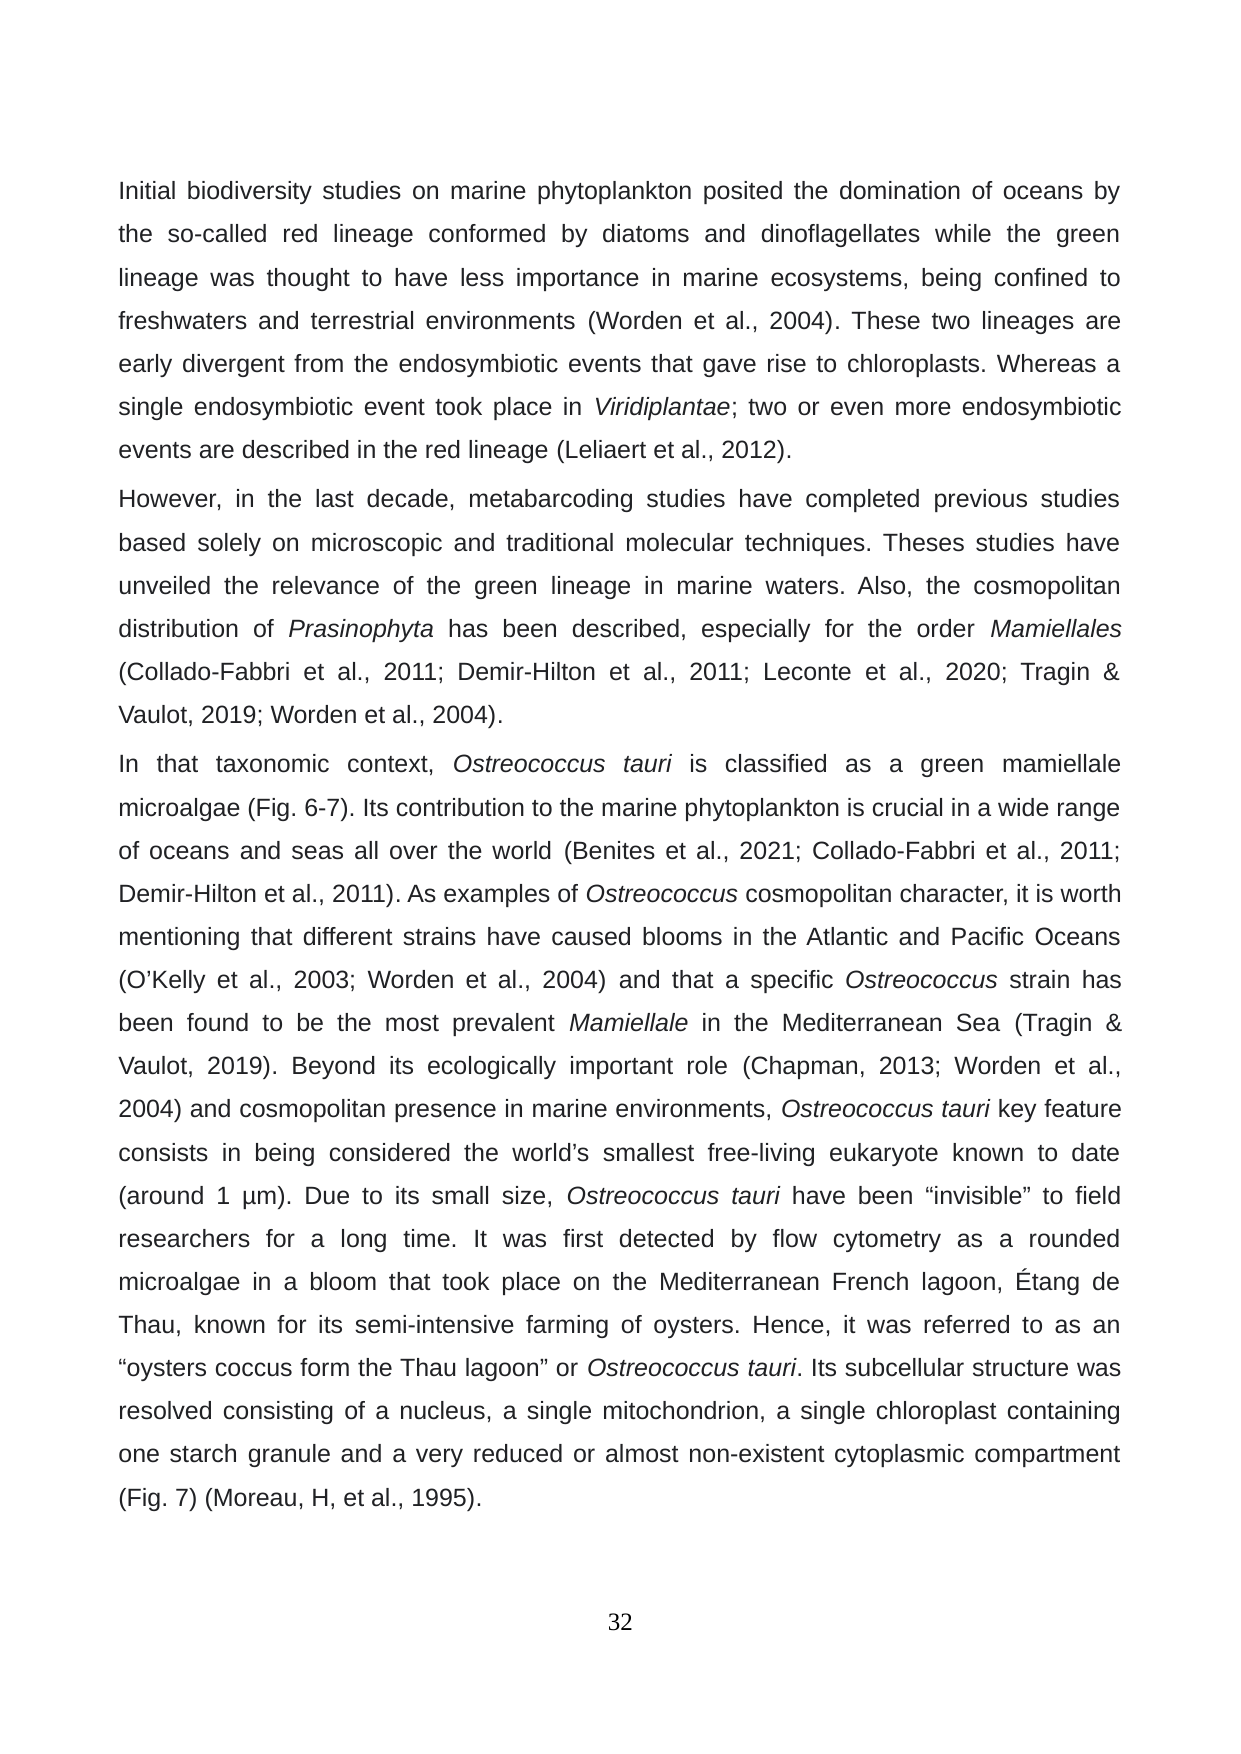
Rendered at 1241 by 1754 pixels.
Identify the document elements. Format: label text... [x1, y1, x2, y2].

text However, in the last decade, metabarcoding studies have completed previous studies based solely on microscopic and traditional molecular techniques. Theses studies have unveiled the relevance of the green lineage in marine waters. Also, the cosmopolitan distribution of Prasinophyta has been described, especially for the order Mamiellales (Collado-Fabbri et al., 2011; Demir-Hilton et al., 2011; Leconte et al., 2020; Tragin & Vaulot, 2019; Worden et al., 2004)⁠⁠. [118, 484, 1122, 729]
text Initial biodiversity studies on marine phytoplankton posited the domination of oceans by the so-called red lineage conformed by diatoms and dinoflagellates while the green lineage was thought to have less importance in marine ecosystems, being confined to freshwaters and terrestrial environments (Worden et al., 2004)⁠. These two lineages are early divergent from the endosymbiotic events that gave rise to chloroplasts. Whereas a single endosymbiotic event took place in Viridiplantae; two or even more endosymbiotic events are described in the red lineage (Leliaert et al., 2012)⁠. [118, 176, 1122, 464]
text In that taxonomic context, Ostreococcus tauri is classified as a green mamiellale microalgae (Fig. 6-7). Its contribution to the marine phytoplankton is crucial in a wide range of oceans and seas all over the world (Benites et al., 2021; Collado-Fabbri et al., 2011; Demir-Hilton et al., 2011)⁠. As examples of Ostreococcus cosmopolitan character, it is worth mentioning that different strains have caused blooms in the Atlantic and Pacific Oceans (O’Kelly et al., 2003; Worden et al., 2004)⁠ and that a specific Ostreococcus strain has been found to be the most prevalent Mamiellale in the Mediterranean Sea (Tragin & Vaulot, 2019)⁠. Beyond its ecologically important role (Chapman, 2013; Worden et al., 2004)⁠ and cosmopolitan presence in marine environments, Ostreococcus tauri key feature consists in being considered the world’s smallest free-living eukaryote known to date (around 1 µm). Due to its small size, Ostreococcus tauri have been “invisible” to field researchers for a long time. It was first detected by flow cytometry as a rounded microalgae in a bloom that took place on the Mediterranean French lagoon, Étang de Thau, known for its semi-intensive farming of oysters. Hence, it was referred to as an “oysters coccus form the Thau lagoon” or Ostreococcus tauri. Its subcellular structure was resolved consisting of a nucleus, a single mitochondrion, a single chloroplast containing one starch granule and a very reduced or almost non-existent cytoplasmic compartment (Fig. 7) (Moreau, H, et al., 1995)⁠. [118, 749, 1122, 1511]
